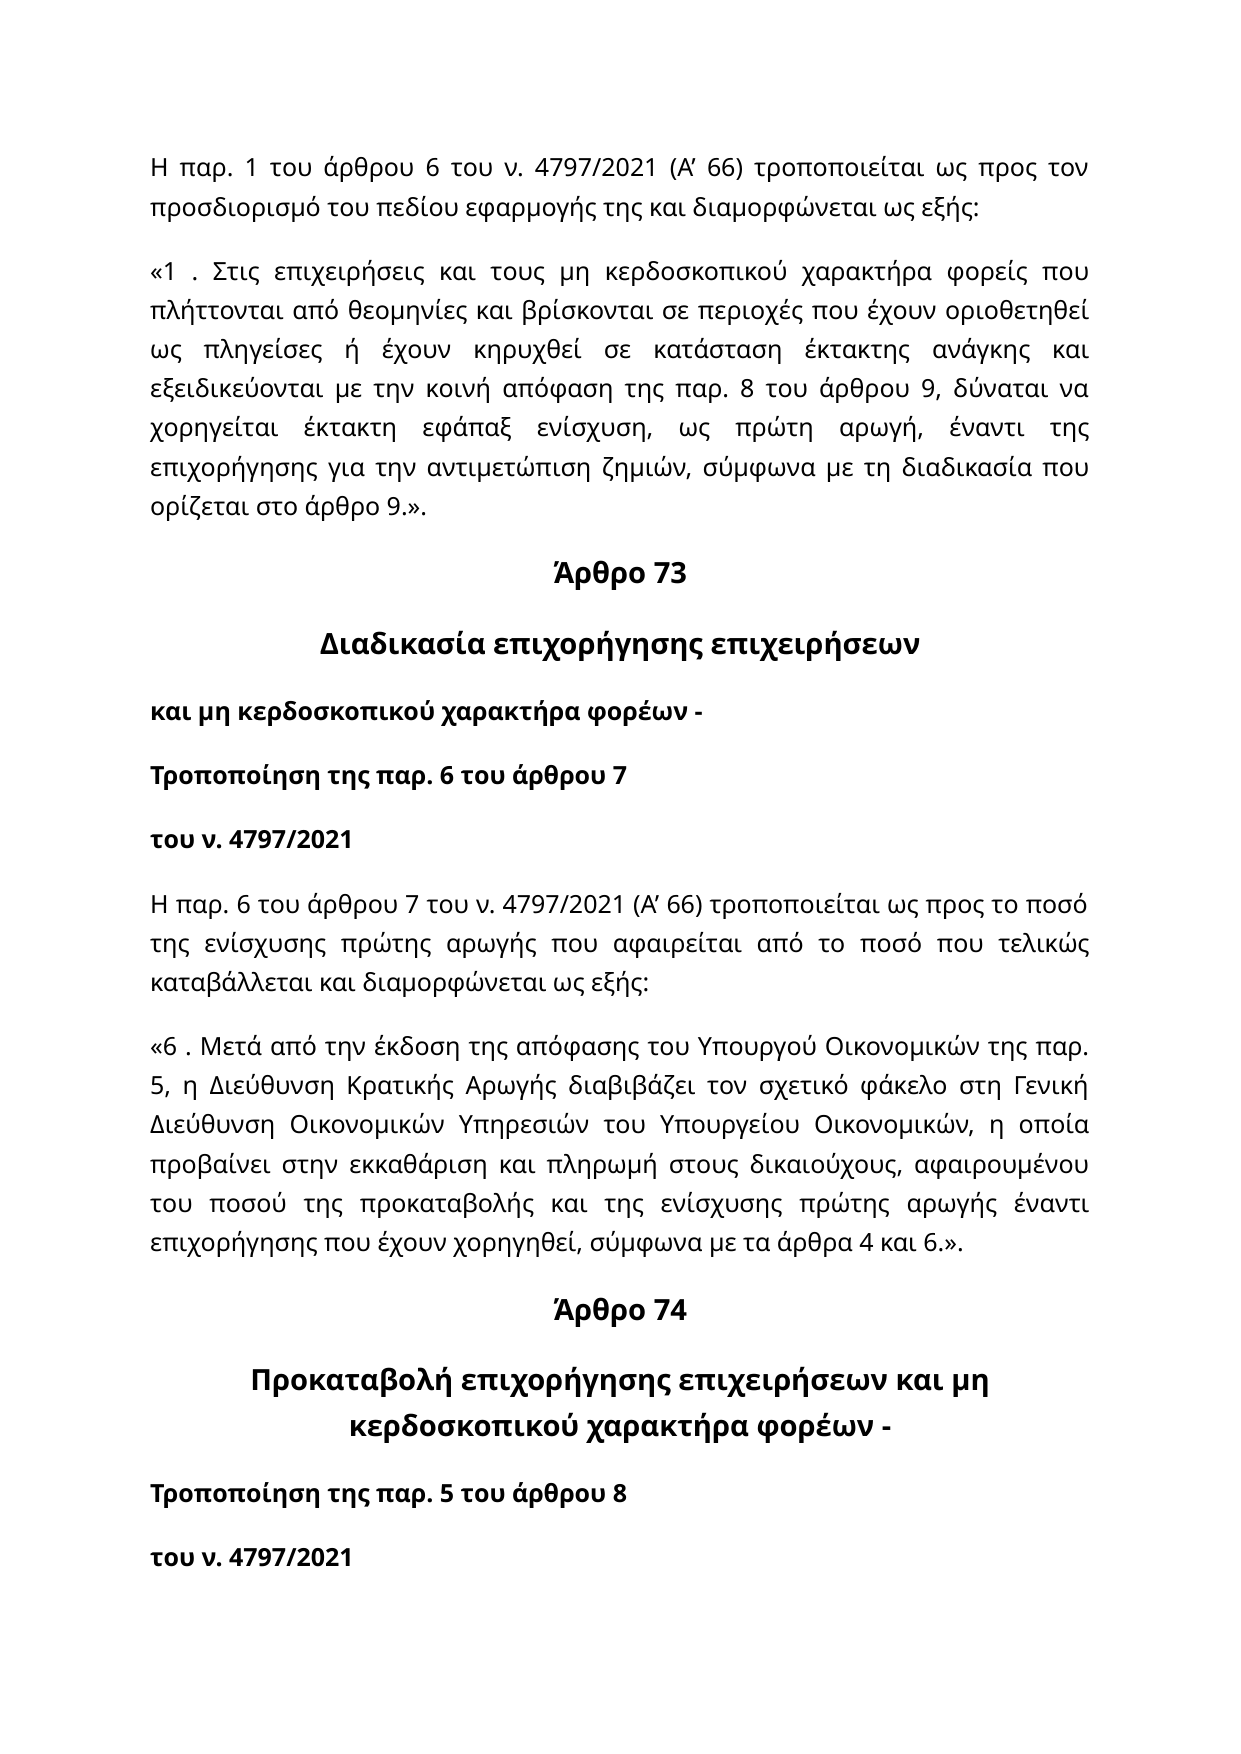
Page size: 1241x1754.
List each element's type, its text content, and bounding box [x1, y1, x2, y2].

text «6 . Μετά από την έκδοση της απόφασης του Υπουργού Οικονομικών της παρ. 5, η Διεύθυνση Κρατικής Αρωγής διαβιβάζει τον σχετικό φάκελο στη Γενική Διεύθυνση Οικονομικών Υπηρεσιών του Υπουργείου Οικονομικών, η οποία προβαίνει στην εκκαθάριση και πληρωμή στους δικαιούχους, αφαιρουμένου του ποσού της προκαταβολής και της ενίσχυσης πρώτης αρωγής έναντι επιχορήγησης που έχουν χορηγηθεί, σύμφωνα με τα άρθρα 4 και 6.». [150, 1029, 1090, 1259]
text Η παρ. 1 του άρθρου 6 του ν. 4797/2021 (Α’ 66) τροποποιείται ως προς τον προσδιορισμό του πεδίου εφαρμογής της και διαμορφώνεται ως εξής: [150, 150, 1090, 223]
text του ν. 4797/2021 [150, 1540, 1090, 1574]
subtitle Προκαταβολή επιχορήγησης επιχειρήσεων και μη κερδοσκοπικού χαρακτήρα φορέων - [150, 1359, 1090, 1445]
text του ν. 4797/2021 [150, 822, 1090, 856]
text Η παρ. 6 του άρθρου 7 του ν. 4797/2021 (Α’ 66) τροποποιείται ως προς το ποσό της ενίσχυσης πρώτης αρωγής που αφαιρείται από το ποσό που τελικώς καταβάλλεται και διαμορφώνεται ως εξής: [150, 886, 1090, 999]
text «1 . Στις επιχειρήσεις και τους μη κερδοσκοπικού χαρακτήρα φορείς που πλήττονται από θεομηνίες και βρίσκονται σε περιοχές που έχουν οριοθετηθεί ως πληγείσες ή έχουν κηρυχθεί σε κατάσταση έκτακτης ανάγκης και εξειδικεύονται με την κοινή απόφαση της παρ. 8 του άρθρου 9, δύναται να χορηγείται έκτακτη εφάπαξ ενίσχυση, ως πρώτη αρωγή, έναντι της επιχορήγησης για την αντιμετώπιση ζημιών, σύμφωνα με τη διαδικασία που ορίζεται στο άρθρο 9.». [150, 253, 1090, 522]
subtitle Άρθρο 73 [150, 552, 1090, 592]
text και μη κερδοσκοπικού χαρακτήρα φορέων - [150, 694, 1090, 728]
subtitle Διαδικασία επιχορήγησης επιχειρήσεων [150, 623, 1090, 663]
text Τροποποίηση της παρ. 6 του άρθρου 7 [150, 758, 1090, 792]
subtitle Άρθρο 74 [150, 1289, 1090, 1328]
text Τροποποίηση της παρ. 5 του άρθρου 8 [150, 1476, 1090, 1510]
